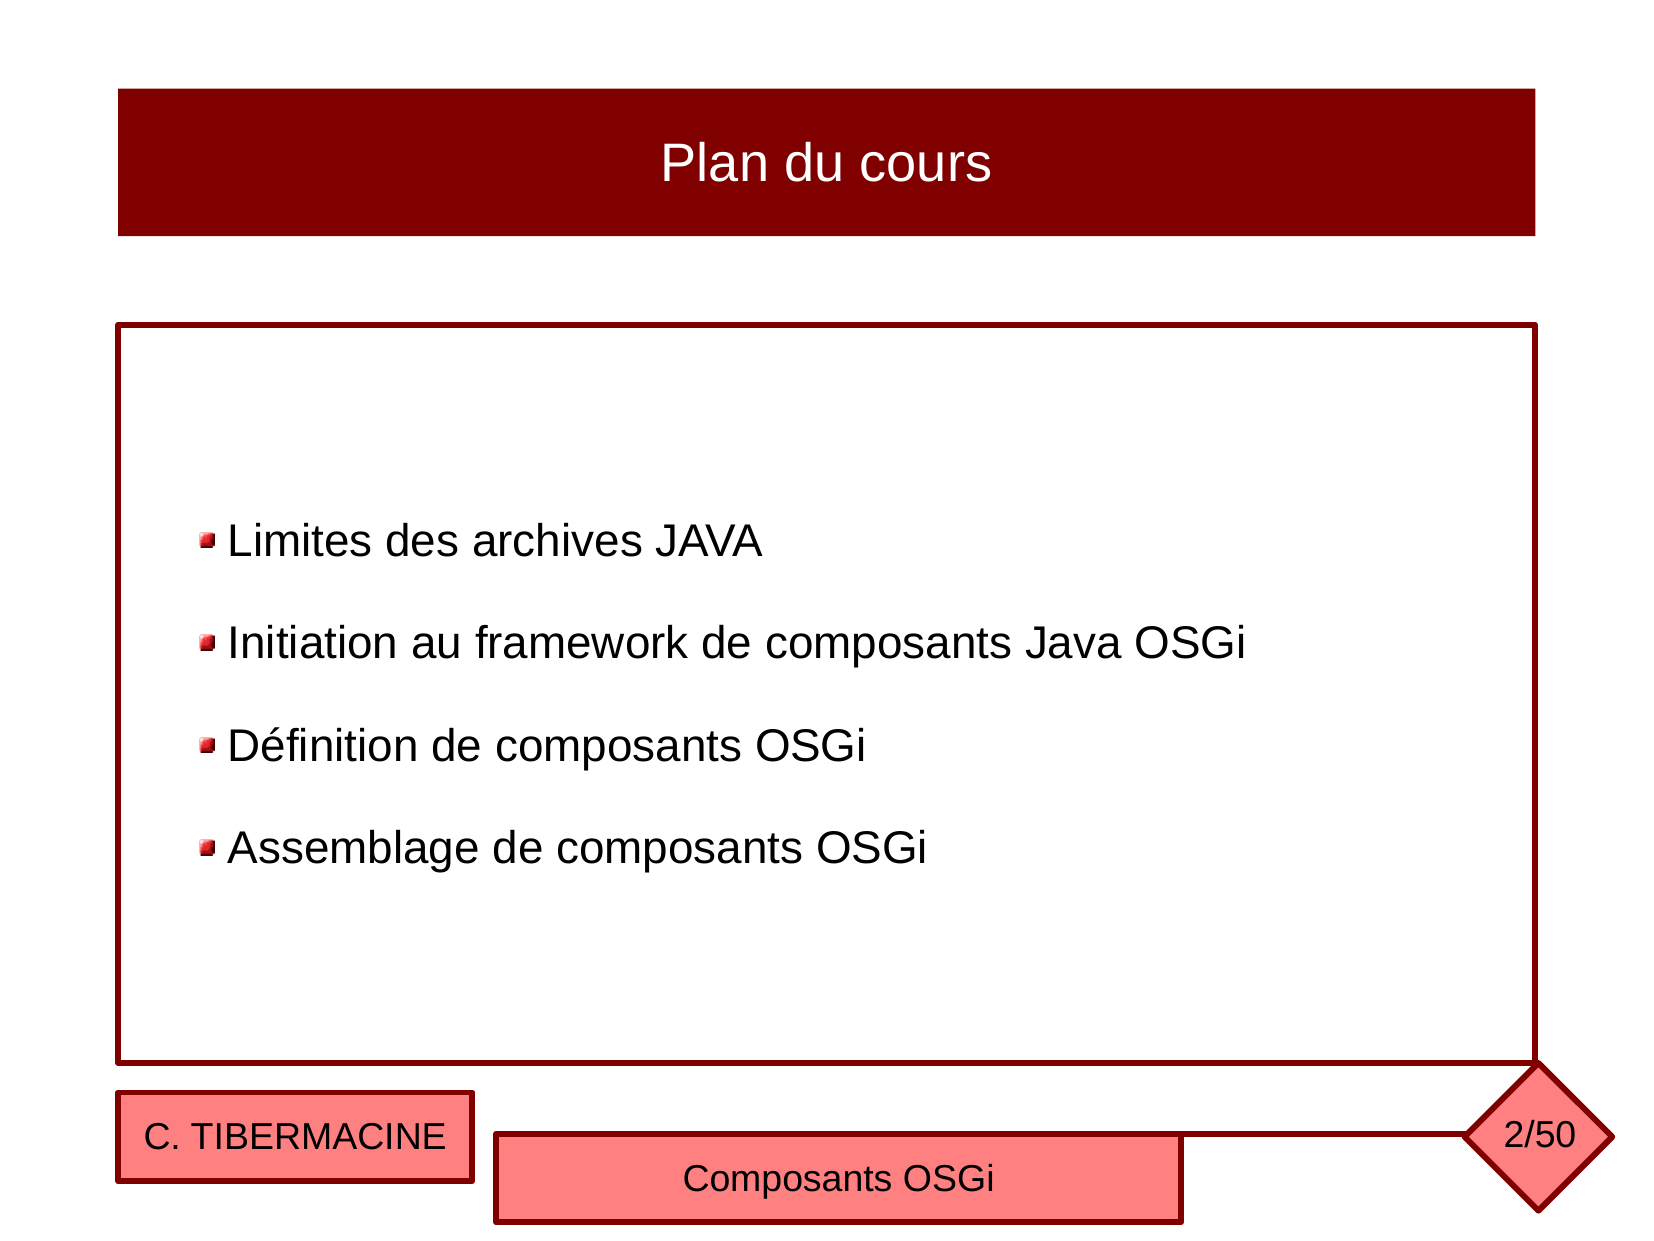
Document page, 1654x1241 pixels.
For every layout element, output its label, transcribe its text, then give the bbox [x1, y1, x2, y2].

picture [199, 737, 215, 753]
text_box [1490, 1163, 1587, 1211]
text_box [1496, 1062, 1581, 1105]
text_box C. TIBERMACINE [118, 1092, 473, 1182]
picture [199, 839, 215, 856]
picture [199, 634, 215, 651]
text_box <numéro>/50 [1488, 1105, 1654, 1163]
text_box [1464, 1113, 1488, 1161]
text_box Composants OSGi [496, 1133, 1182, 1223]
text_box Plan du cours [118, 88, 1536, 237]
picture [199, 532, 215, 548]
text_box Limites des archives JAVA Initiation au framework de composants Java OSGi Définition de composants OSGi Assemblage de composants OSGi [118, 324, 1536, 1063]
